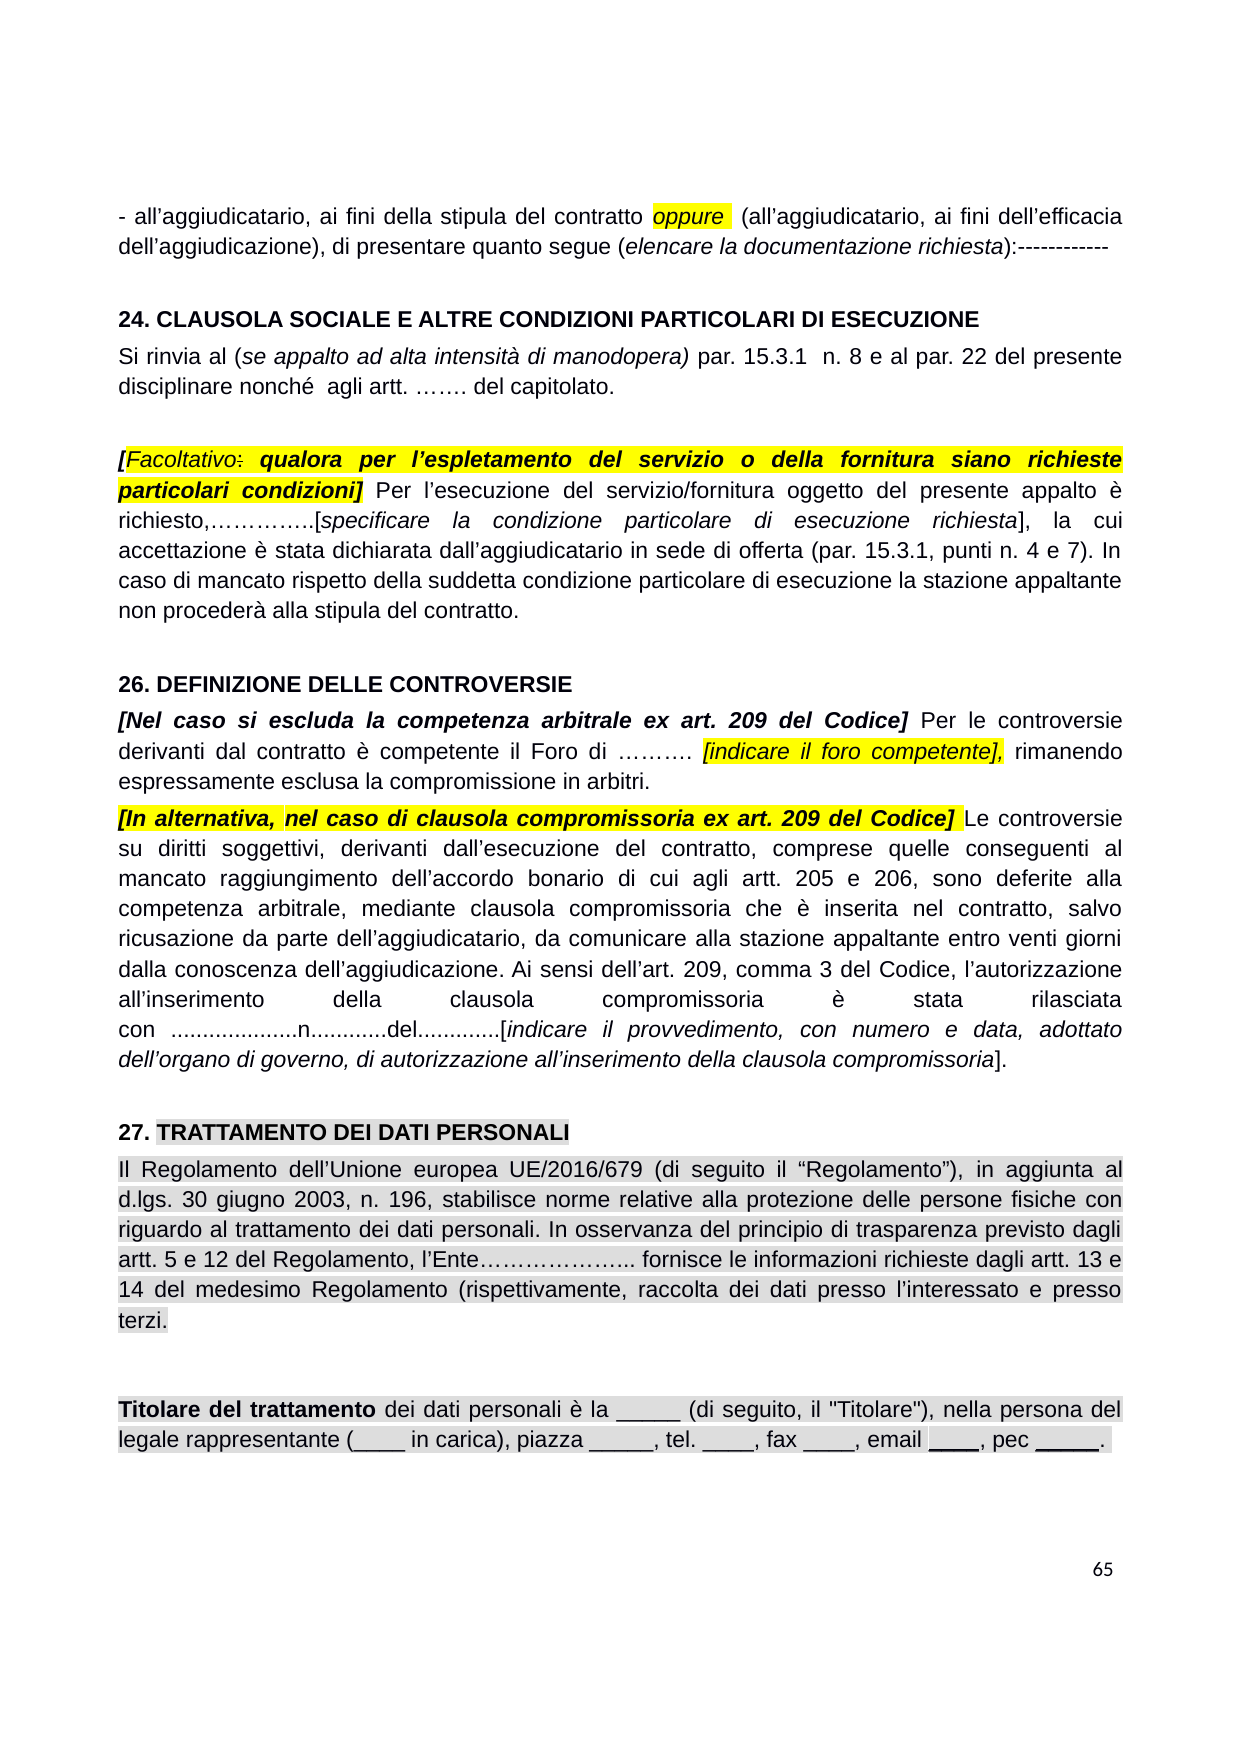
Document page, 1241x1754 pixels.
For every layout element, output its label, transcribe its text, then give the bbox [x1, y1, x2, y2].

text [In alternativa, nel caso di clausola compromissoria ex art. 209 del Codice] Le controversie su diritti soggettivi, derivanti dall’esecuzione del contratto, comprese quelle conseguenti al mancato raggiungimento dell’accordo bonario di cui agli artt. 205 e 206, sono deferite alla competenza arbitrale, mediante clausola compromissoria che è inserita nel contratto, salvo ricusazione da parte dell’aggiudicatario, da comunicare alla stazione appaltante entro venti giorni dalla conoscenza dell’aggiudicazione. Ai sensi dell’art. 209, comma 3 del Codice, l’autorizzazione all’inserimento della clausola compromissoria è stata rilasciata con ....................n............del.............[indicare il provvedimento, con numero e data, adottato dell’organo di governo, di autorizzazione all’inserimento della clausola compromissoria]. [118, 804, 1123, 1072]
text Titolare del trattamento dei dati personali è la _____ (di seguito, il "Titolare"), nella persona del legale rappresentante (____ in carica), piazza _____, tel. ____, fax ____, email ____, pec _____. [118, 1396, 1123, 1453]
text 27. TRATTAMENTO DEI DATI PERSONALI [118, 1119, 1123, 1145]
text Il Regolamento dell’Unione europea UE/2016/679 (di seguito il “Regolamento”), in aggiunta al d.lgs. 30 giugno 2003, n. 196, stabilisce norme relative alla protezione delle persone fisiche con riguardo al trattamento dei dati personali. In osservanza del principio di trasparenza previsto dagli artt. 5 e 12 del Regolamento, l’Ente………………... fornisce le informazioni richieste dagli artt. 13 e 14 del medesimo Regolamento (rispettivamente, raccolta dei dati presso l’interessato e presso terzi. [118, 1156, 1123, 1333]
text - all’aggiudicatario, ai fini della stipula del contratto oppure (all’aggiudicatario, ai fini dell’efficacia dell’aggiudicazione), di presentare quanto segue (elencare la documentazione richiesta):------------ [118, 203, 1123, 259]
text [Facoltativo: qualora per l’espletamento del servizio o della fornitura siano richieste particolari condizioni] Per l’esecuzione del servizio/fornitura oggetto del presente appalto è richiesto,…………..[specificare la condizione particolare di esecuzione richiesta], la cui accettazione è stata dichiarata dall’aggiudicatario in sede di offerta (par. 15.3.1, punti n. 4 e 7). In caso di mancato rispetto della suddetta condizione particolare di esecuzione la stazione appaltante non procederà alla stipula del contratto. [118, 446, 1123, 624]
text Si rinvia al (se appalto ad alta intensità di manodopera) par. 15.3.1 n. 8 e al par. 22 del presente disciplinare nonché agli artt. ……. del capitolato. [118, 343, 1123, 399]
subtitle 24. CLAUSOLA SOCIALE E ALTRE CONDIZIONI PARTICOLARI DI ESECUZIONE [118, 306, 1123, 332]
text [Nel caso si escluda la competenza arbitrale ex art. 209 del Codice] Per le controversie derivanti dal contratto è competente il Foro di ………. [indicare il foro competente], rimanendo espressamente esclusa la compromissione in arbitri. [118, 707, 1123, 794]
subtitle 26. DEFINIZIONE DELLE CONTROVERSIE [118, 671, 1123, 697]
